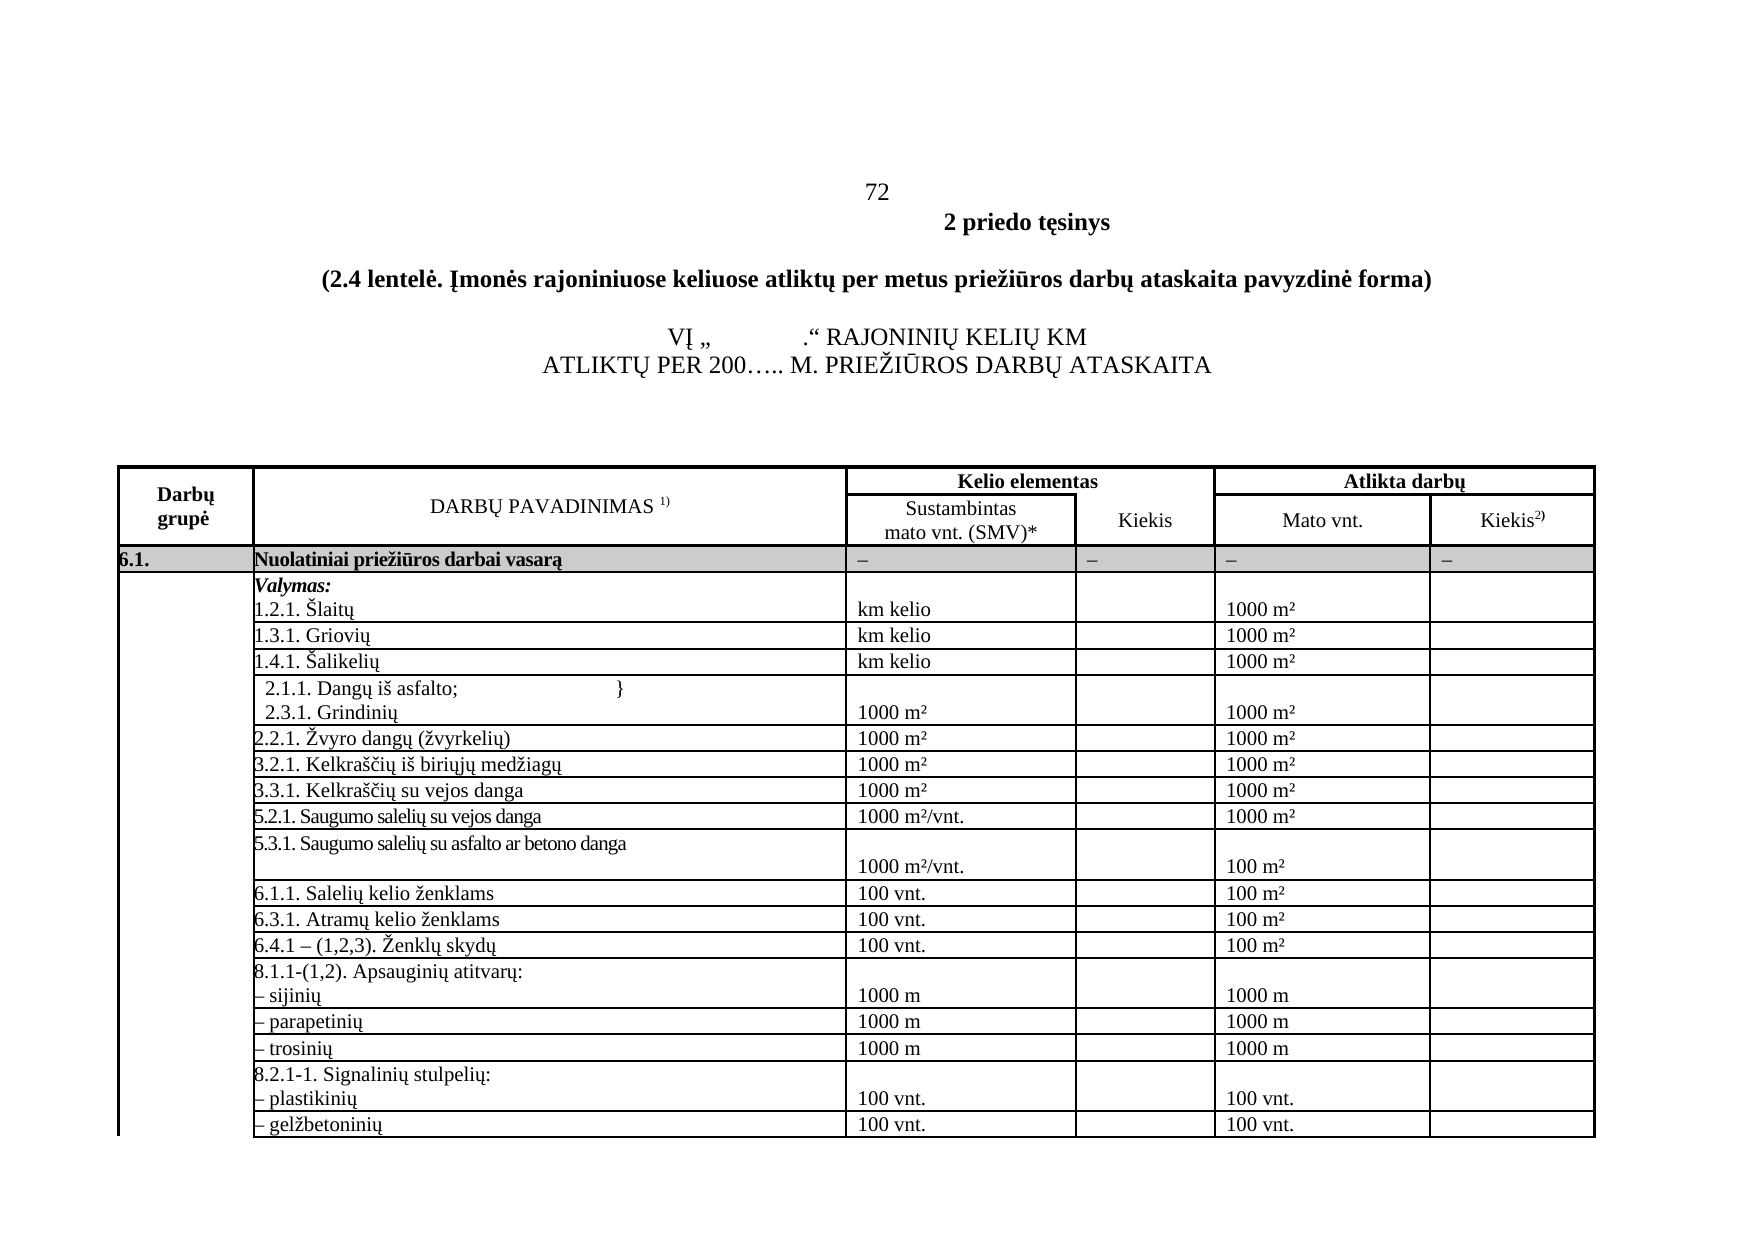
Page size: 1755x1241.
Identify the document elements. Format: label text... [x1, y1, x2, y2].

table_cell [1077, 1112, 1214, 1136]
table_cell 6.3.1. Atramų kelio ženklams [255, 907, 845, 931]
table_header Darbų grupė [120, 469, 252, 544]
table_cell 100 vnt. [1216, 1112, 1429, 1136]
table_cell [847, 1062, 1075, 1086]
table_cell 100 m² [1216, 830, 1429, 878]
table_cell – parapetinių [255, 1009, 845, 1033]
table_cell 1000 m²/vnt. [847, 804, 1075, 828]
table_cell 3.3.1. Kelkraščių su vejos danga [255, 778, 845, 802]
table_cell [1431, 1062, 1593, 1086]
table_cell [1077, 881, 1214, 905]
table_cell [1431, 959, 1593, 983]
table_cell [1077, 752, 1214, 776]
table_cell [1431, 573, 1593, 597]
table_cell [1077, 726, 1214, 750]
table_cell [1077, 1035, 1214, 1059]
table_cell km kelio [847, 597, 1075, 621]
table_cell [1077, 1062, 1214, 1086]
table_cell 1000 m² [1216, 804, 1429, 828]
table_cell 1000 m [847, 1009, 1075, 1033]
table_cell – [1216, 547, 1429, 571]
table_cell Nuolatiniai priežiūros darbai vasarą [255, 547, 845, 571]
text ATLIKTŲ PER 200….. M. PRIEŽIŪROS DARBŲ ATASKAITA [118, 350, 1636, 379]
table_cell 1.4.1. Šalikelių [255, 650, 845, 673]
table_cell 100 m² [1216, 907, 1429, 931]
table_cell 100 m² [1216, 881, 1429, 905]
table_cell – gelžbetoninių [255, 1112, 845, 1136]
table_cell 1000 m² [1216, 597, 1429, 621]
table_cell 100 vnt. [847, 933, 1075, 957]
table_cell [1431, 1086, 1593, 1110]
table_cell [1431, 933, 1593, 957]
table_cell [1431, 752, 1593, 776]
table_cell Kiekis [1077, 493, 1213, 544]
table_header DARBŲ PAVADINIMAS 1) [255, 469, 845, 544]
table_cell [1431, 1035, 1593, 1059]
table_cell [1431, 983, 1593, 1007]
table_cell 8.2.1-1. Signalinių stulpelių: [255, 1062, 845, 1086]
table_cell [120, 597, 253, 1136]
table_cell – plastikinių [255, 1086, 845, 1110]
table_cell [1431, 907, 1593, 931]
table_cell 5.2.1. Saugumo salelių su vejos danga [255, 804, 845, 828]
table_cell 1000 m² [1216, 676, 1429, 724]
table_cell [1431, 778, 1593, 802]
table_cell [1077, 597, 1214, 621]
table_cell 1.2.1. Šlaitų [255, 597, 845, 621]
table_cell [1077, 623, 1214, 647]
table_cell 1000 m² [1216, 726, 1429, 750]
table_cell [1077, 830, 1214, 878]
table_cell 6.1. [120, 547, 253, 571]
table_cell [847, 573, 1075, 597]
table_cell – [847, 547, 1075, 571]
table_cell [1077, 959, 1214, 983]
table_cell 1000 m [847, 1035, 1075, 1059]
table_cell [1431, 881, 1593, 905]
table_cell 1.3.1. Griovių [255, 623, 845, 647]
table_cell 5.3.1. Saugumo salelių su asfalto ar betono danga [255, 830, 845, 878]
table_cell Kiekis2) [1432, 496, 1593, 544]
table_cell } [604, 676, 845, 724]
text 2 priedo tęsinys [118, 207, 1636, 235]
table_cell 1000 m² [847, 726, 1075, 750]
table_cell [1077, 573, 1214, 597]
text (2.4 lentelė. Įmonės rajoniniuose keliuose atliktų per metus priežiūros darbų ataskaita pavyzdinė forma) [118, 264, 1636, 293]
table_cell [847, 959, 1075, 983]
table_cell 6.1.1. Salelių kelio ženklams [255, 881, 845, 905]
table_cell [1077, 778, 1214, 802]
table_cell 100 vnt. [847, 1112, 1075, 1136]
table_cell 1000 m² [847, 752, 1075, 776]
table_cell 100 m² [1216, 933, 1429, 957]
table_cell [1077, 804, 1214, 828]
text VĮ „ .“ RAJONINIŲ KELIŲ KM [118, 322, 1636, 350]
table_cell km kelio [847, 650, 1075, 673]
table_cell 2.2.1. Žvyro dangų (žvyrkelių) [255, 726, 845, 750]
table_cell [1431, 676, 1593, 724]
table_cell 3.2.1. Kelkraščių iš biriųjų medžiagų [255, 752, 845, 776]
table_cell 6.4.1 – (1,2,3). Ženklų skydų [255, 933, 845, 957]
table_cell 1000 m² [1216, 752, 1429, 776]
table_cell km kelio [847, 623, 1075, 647]
table_cell Valymas: [255, 573, 845, 597]
table_cell – sijinių [255, 983, 845, 1007]
table_cell [1077, 907, 1214, 931]
table_cell 8.1.1-(1,2). Apsauginių atitvarų: [255, 959, 845, 983]
table_cell 100 vnt. [847, 1086, 1075, 1110]
table_cell [1431, 726, 1593, 750]
table_cell 1000 m² [1216, 778, 1429, 802]
table_cell 1000 m [1216, 1009, 1429, 1033]
table_cell [1077, 650, 1214, 673]
table_cell [1431, 623, 1593, 647]
table_cell 1000 m [1216, 983, 1429, 1007]
table_cell – trosinių [255, 1035, 845, 1059]
table_cell [1216, 573, 1429, 597]
table_cell [1431, 1112, 1593, 1136]
table_cell [1077, 1009, 1214, 1033]
table_cell Mato vnt. [1216, 496, 1429, 544]
table_cell Sustambintas mato vnt. (SMV)* [848, 496, 1074, 544]
table_cell [1077, 676, 1214, 724]
table_cell 1000 m² [1216, 623, 1429, 647]
table_cell 2.1.1. Dangų iš asfalto; 2.3.1. Grindinių [255, 676, 603, 724]
table_cell 100 vnt. [1216, 1086, 1429, 1110]
table_cell [1216, 959, 1429, 983]
table_cell 100 vnt. [847, 907, 1075, 931]
table_cell 1000 m² [1216, 650, 1429, 673]
table_cell 1000 m [1216, 1035, 1429, 1059]
table_cell [1431, 650, 1593, 673]
table_cell [1077, 933, 1214, 957]
table_cell [1431, 804, 1593, 828]
table_cell [1431, 597, 1593, 621]
table_cell 100 vnt. [847, 881, 1075, 905]
table_header Atlikta darbų [1216, 469, 1593, 493]
table_cell 1000 m² [847, 778, 1075, 802]
table_cell [1431, 1009, 1593, 1033]
table_cell – [1431, 547, 1593, 571]
table_cell 1000 m² [847, 676, 1075, 724]
table_header Kelio elementas [848, 469, 1213, 493]
table_cell [1431, 830, 1593, 878]
table_cell [120, 573, 253, 597]
table_cell 1000 m [847, 983, 1075, 1007]
table_cell [1077, 983, 1214, 1007]
table_cell [1077, 1086, 1214, 1110]
table_cell [1216, 1062, 1429, 1086]
table_cell 1000 m²/vnt. [847, 830, 1075, 878]
table_cell – [1077, 547, 1214, 571]
